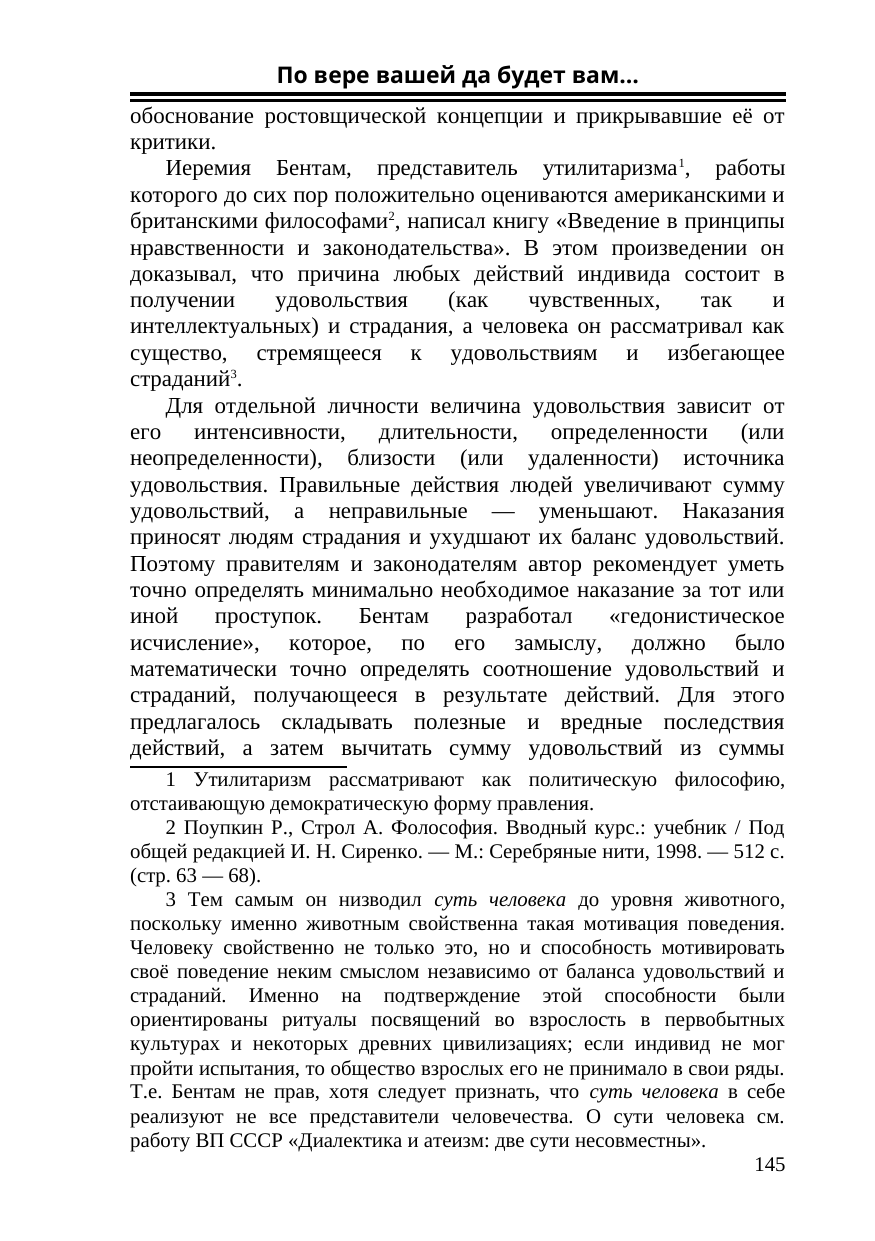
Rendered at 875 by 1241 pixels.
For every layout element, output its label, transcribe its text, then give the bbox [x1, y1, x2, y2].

text Для отдельной личности величина удовольствия зависит от его интенсивности, длительности, определенности (или неопределенности), близости (или удаленности) источника удовольствия. Правильные действия людей увеличивают сумму удовольствий, а неправильные — уменьшают. Наказания приносят людям страдания и ухудшают их баланс удовольствий. Поэтому правителям и законодателям автор рекомендует уметь точно определять минимально необходимое наказание за тот или иной проступок. Бентам разработал «гедонистическое исчисление», которое, по его замыслу, должно было математически точно определять соотношение удовольствий и страданий, получающееся в результате действий. Для этого предлагалось складывать полезные и вредные последствия действий, а затем вычитать сумму удовольствий из суммы [130, 392, 786, 761]
text Поупкин Р., Строл А. Фолософия. Вводный курс.: учебник / Под общей редакцией И. Н. Сиренко. — М.: Серебряные нити, 1998. — 512 с. (стр. 63 — 68). [130, 815, 786, 887]
text Тем самым он низводил суть человека до уровня животного, поскольку именно животным свойственна такая мотивация поведения. Человеку свойственно не только это, но и способность мотивировать своё поведение неким смыслом независимо от баланса удовольствий и страданий. Именно на подтверждение этой способности были ориентированы ритуалы посвящений во взрослость в первобытных культурах и некоторых древних цивилизациях; если индивид не мог пройти испытания, то общество взрослых его не принимало в свои ряды. Т.е. Бентам не прав, хотя следует признать, что суть человека в себе реализуют не все представители человечества. О сути человека см. работу ВП СССР «Диалектика и атеизм: две сути несовместны». [130, 887, 786, 1152]
text Утилитаризм рассматривают как политическую философию, отстаивающую демократическую форму правления. [130, 767, 786, 815]
text Иеремия Бентам, представитель утилитаризма, работы которого до сих пор положительно оцениваются американскими и британскими философами, написал книгу «Введение в принципы нравственности и законодательства». В этом произведении он доказывал, что причина любых действий индивида состоит в получении удовольствия (как чувственных, так и интеллектуальных) и страдания, а человека он рассматривал как существо, стремящееся к удовольствиям и избегающее страданий. [130, 154, 786, 392]
text обоснование ростовщической концепции и прикрывавшие её от критики. [130, 102, 786, 154]
